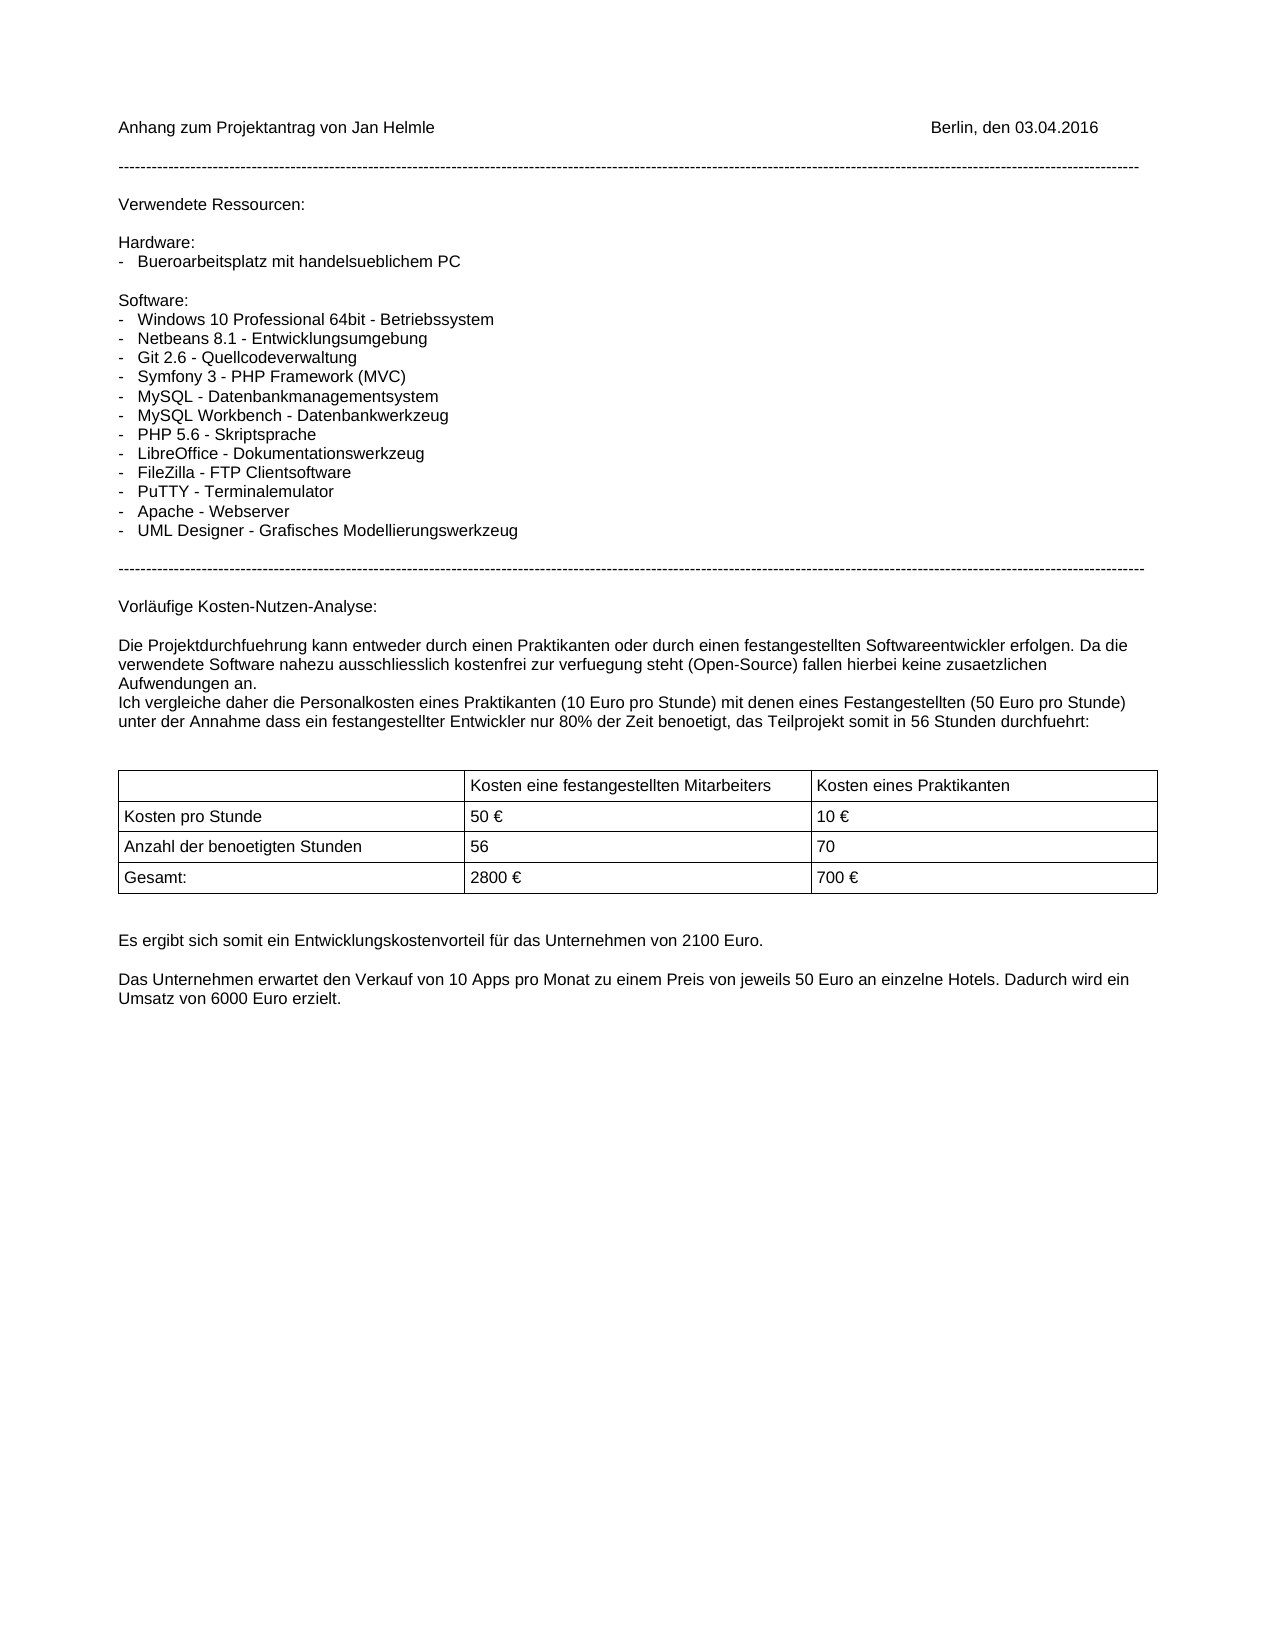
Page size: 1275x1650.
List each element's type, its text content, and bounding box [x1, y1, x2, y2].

table_cell 700 € [812, 863, 1157, 893]
text - Apache - Webserver [118, 501, 1157, 521]
table_cell 70 [812, 832, 1157, 862]
text Das Unternehmen erwartet den Verkauf von 10 Apps pro Monat zu einem Preis von jeweils 50 Euro an einzelne Hotels. Dadurch wird ein Umsatz von 6000 Euro erzielt. [118, 969, 1157, 1008]
table_cell Gesamt: [119, 863, 464, 893]
text - Symfony 3 - PHP Framework (MVC) [118, 367, 1157, 386]
text - Netbeans 8.1 - Entwicklungsumgebung [118, 329, 1157, 348]
text - PuTTY - Terminalemulator [118, 482, 1157, 501]
table_cell Kosten pro Stunde [119, 802, 464, 831]
text Hardware: [118, 233, 1157, 252]
table_cell 50 € [465, 802, 811, 831]
text Ich vergleiche daher die Personalkosten eines Praktikanten (10 Euro pro Stunde) mit denen eines Festangestellten (50 Euro pro Stunde) unter der Annahme dass ein festangestellter Entwickler nur 80% der Zeit benoetigt, das Teilprojekt somit in 56 Stunden durchfuehrt: [118, 693, 1157, 731]
text - FileZilla - FTP Clientsoftware [118, 463, 1157, 482]
text - MySQL Workbench - Datenbankwerkzeug [118, 406, 1157, 425]
table_header [119, 771, 464, 801]
table_cell 10 € [812, 802, 1157, 831]
table_cell 2800 € [465, 863, 811, 893]
text Es ergibt sich somit ein Entwicklungskostenvorteil für das Unternehmen von 2100 Euro. [118, 931, 1157, 950]
table_header Kosten eine festangestellten Mitarbeiters [465, 771, 811, 801]
text - Git 2.6 - Quellcodeverwaltung [118, 348, 1157, 367]
table_cell Anzahl der benoetigten Stunden [119, 832, 464, 862]
text - LibreOffice - Dokumentationswerkzeug [118, 444, 1157, 463]
text Software: [118, 291, 1157, 310]
table_header Kosten eines Praktikanten [812, 771, 1157, 801]
text Verwendete Ressourcen: [118, 195, 1157, 214]
text - Windows 10 Professional 64bit - Betriebssystem [118, 310, 1157, 329]
table_cell 56 [465, 832, 811, 862]
text Vorläufige Kosten-Nutzen-Analyse: [118, 597, 1157, 616]
text - MySQL - Datenbankmanagementsystem [118, 386, 1157, 406]
text - PHP 5.6 - Skriptsprache [118, 425, 1157, 444]
text - UML Designer - Grafisches Modellierungswerkzeug [118, 521, 1157, 540]
text - Bueroarbeitsplatz mit handelsueblichem PC [118, 252, 1157, 271]
text ---------------------------------------------------------------------------------------------------------------------------------------------------------------------------------------- [118, 156, 1157, 176]
text Anhang zum Projektantrag von Jan Helmle Berlin, den 03.04.2016 [118, 118, 1157, 137]
text Die Projektdurchfuehrung kann entweder durch einen Praktikanten oder durch einen festangestellten Softwareentwickler erfolgen. Da die verwendete Software nahezu ausschliesslich kostenfrei zur verfuegung steht (Open-Source) fallen hierbei keine zusaetzlichen Aufwendungen an. [118, 636, 1157, 693]
text ----------------------------------------------------------------------------------------------------------------------------------------------------------------------------------------- [118, 559, 1157, 578]
